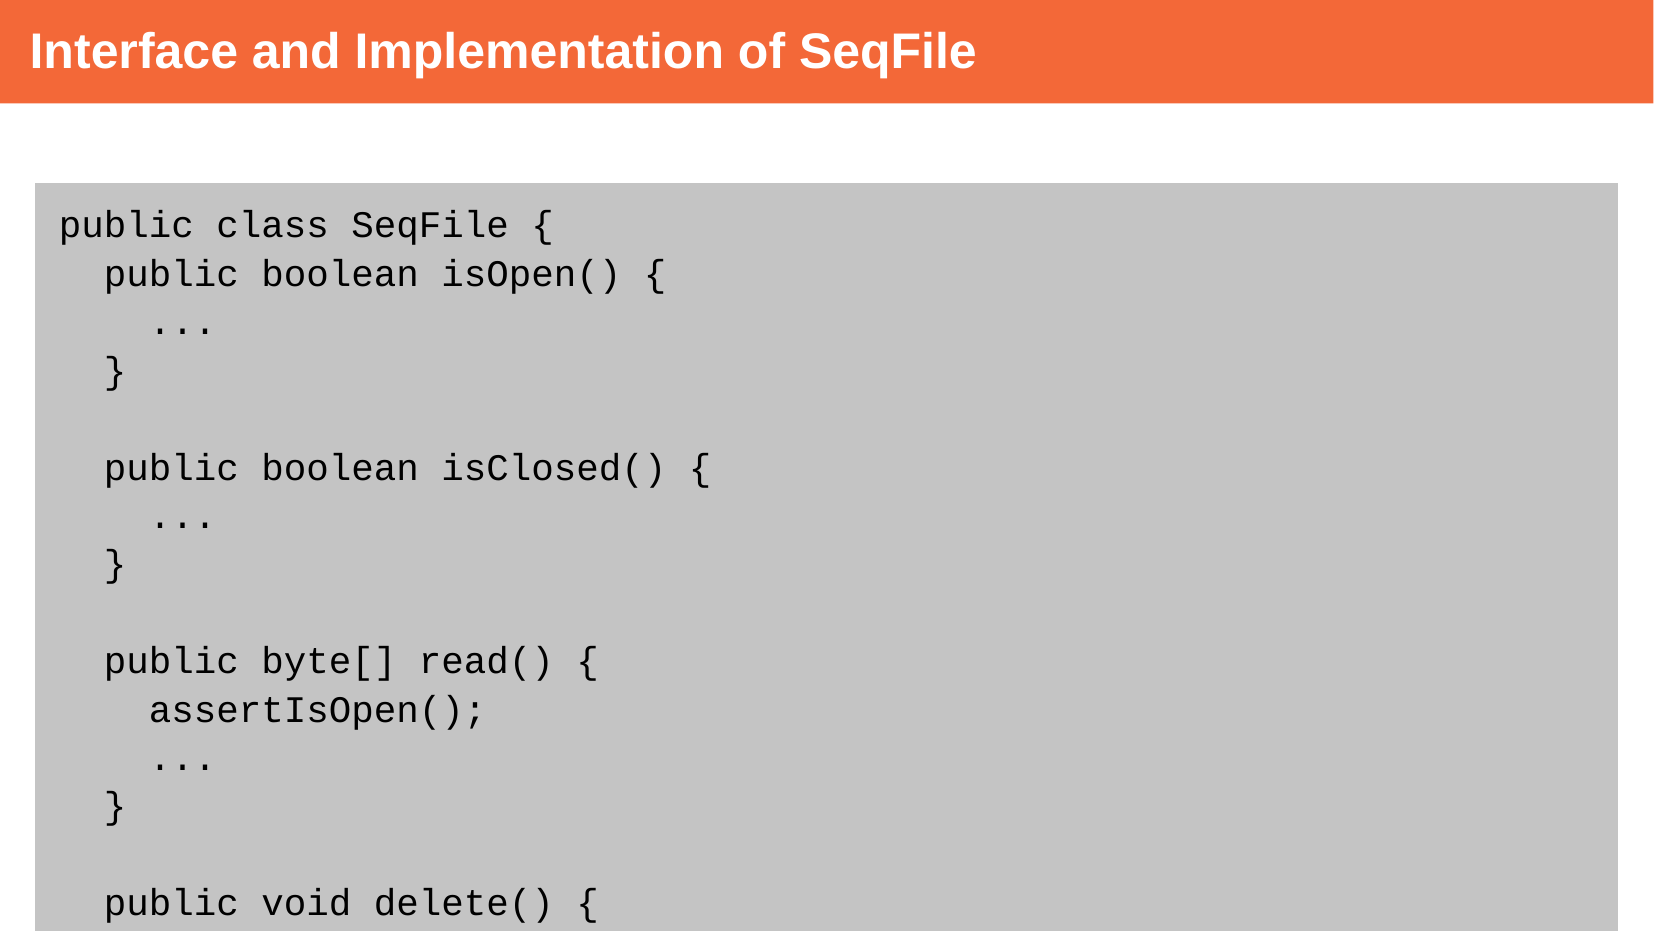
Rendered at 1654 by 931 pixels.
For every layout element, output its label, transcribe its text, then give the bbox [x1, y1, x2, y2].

list public class SeqFile { public boolean isOpen() { ... } public boolean isClosed() { ... } public byte[] read() { assertIsOpen(); ... } public void delete() { assertIsClosed(); ... } ... [29, 177, 1625, 931]
title Interface and Implementation of SeqFile [0, 0, 1654, 104]
